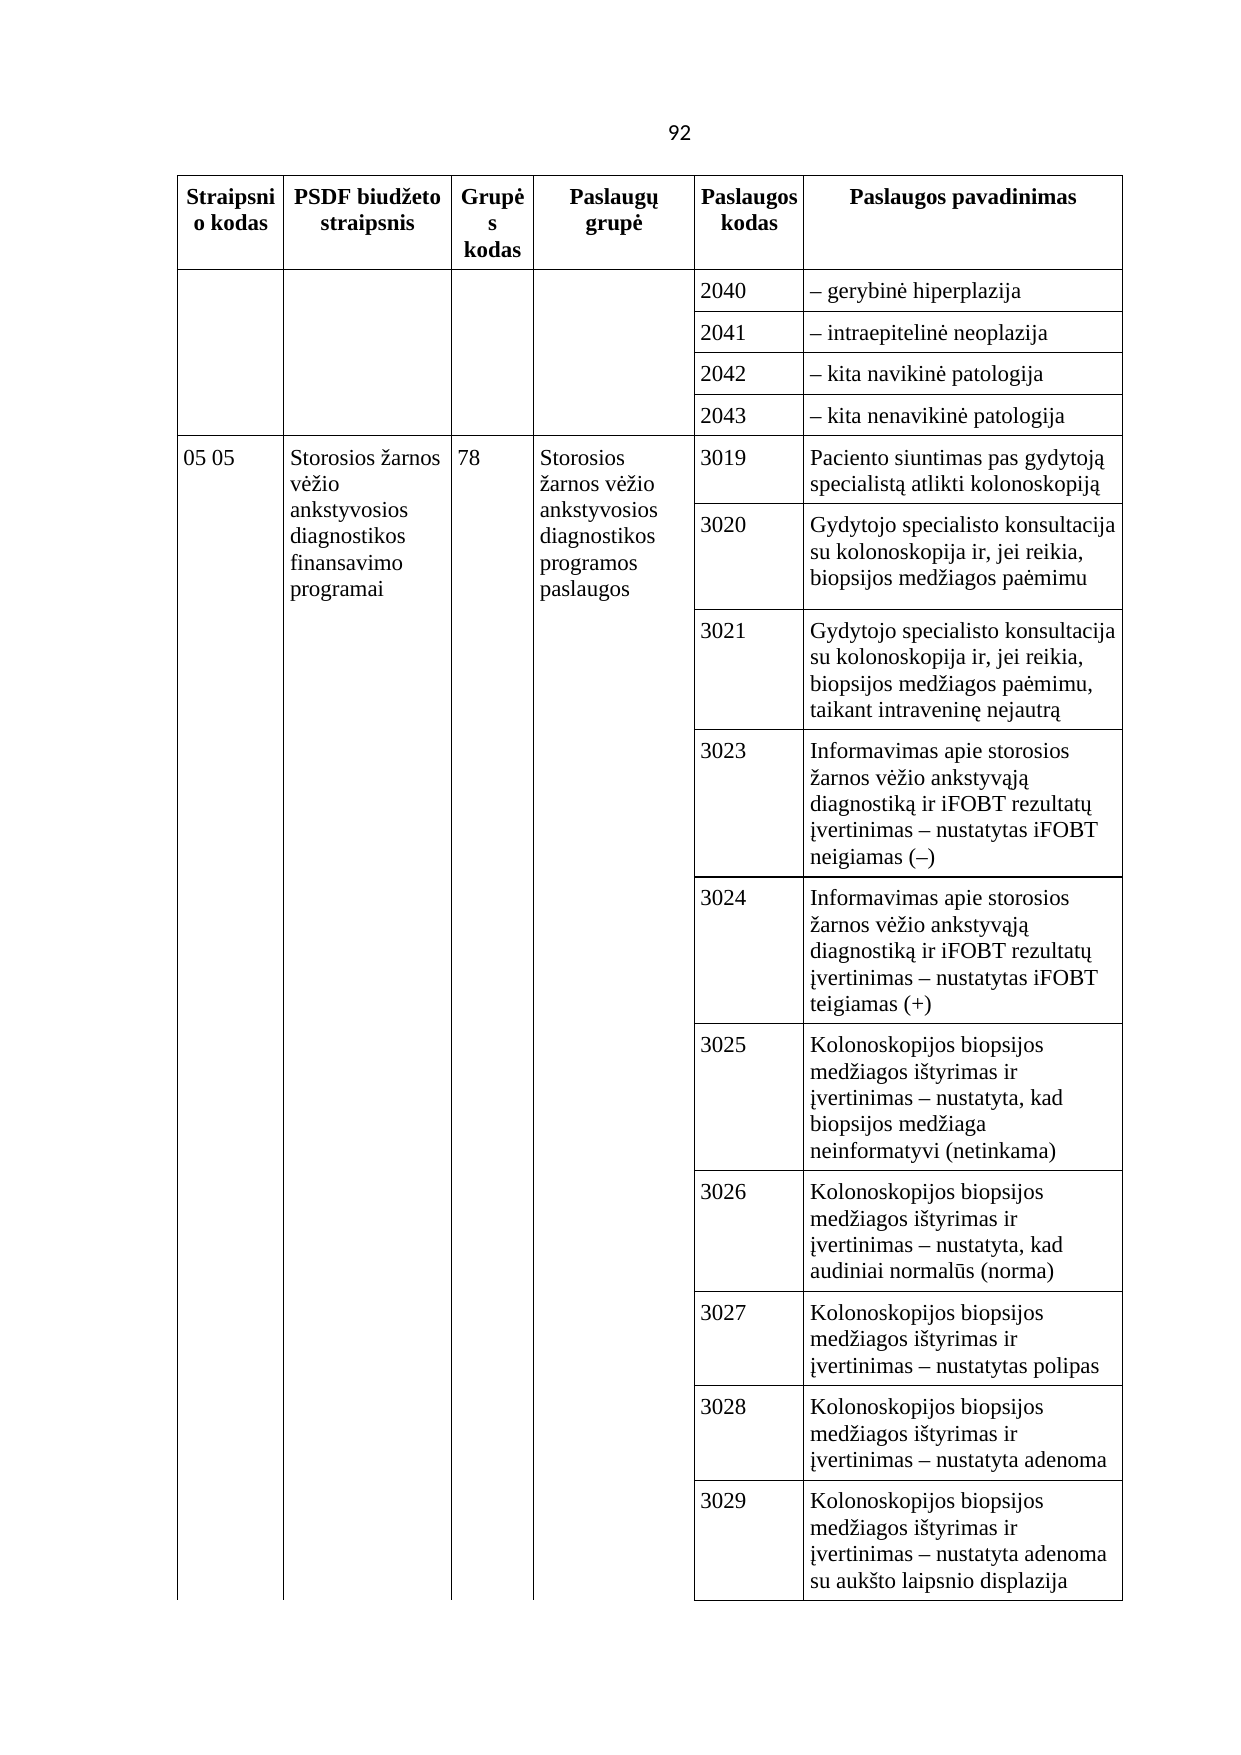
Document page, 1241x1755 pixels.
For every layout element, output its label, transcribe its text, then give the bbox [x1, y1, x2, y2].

table_cell 3024 [695, 878, 803, 1023]
table_cell [178, 1023, 283, 1170]
table_cell [284, 729, 451, 876]
table_header Grupės kodas [452, 176, 533, 269]
table_cell [284, 1023, 451, 1170]
table_cell [452, 1385, 533, 1479]
table_cell 3021 [695, 610, 803, 729]
table_cell [452, 1291, 533, 1385]
table_cell [452, 1170, 533, 1291]
table_cell [284, 1291, 451, 1385]
table_cell – kita nenavikinė patologija [804, 395, 1122, 435]
table_cell [178, 394, 283, 435]
table_cell 2043 [695, 395, 803, 435]
table_cell 3019 [695, 436, 803, 503]
table_cell 05 05 [178, 436, 283, 503]
table_cell Paciento siuntimas pas gydytoją specialistą atlikti kolonoskopiją [804, 436, 1122, 503]
table_cell Kolonoskopijos biopsijos medžiagos ištyrimas ir įvertinimas – nustatyta, kad audiniai normalūs (norma) [804, 1171, 1122, 1291]
table_cell [452, 876, 533, 1023]
table_cell [452, 394, 533, 435]
table_cell [178, 352, 283, 394]
table_cell [534, 394, 694, 435]
table_cell [534, 609, 694, 729]
table_cell Kolonoskopijos biopsijos medžiagos ištyrimas ir įvertinimas – nustatyta adenoma [804, 1386, 1122, 1479]
table_cell [284, 1170, 451, 1291]
table_cell [284, 1480, 451, 1600]
table_cell [534, 876, 694, 1023]
table_cell [452, 609, 533, 729]
table_cell Storosios žarnos vėžio ankstyvosios diagnostikos finansavimo programai [284, 436, 451, 609]
table_header Paslaugos pavadinimas [804, 176, 1122, 269]
table_cell Kolonoskopijos biopsijos medžiagos ištyrimas ir įvertinimas – nustatyta adenoma su aukšto laipsnio displazija [804, 1481, 1122, 1600]
table_cell – kita navikinė patologija [804, 353, 1122, 394]
table_cell [178, 609, 283, 729]
table_cell [534, 729, 694, 876]
table_cell 3028 [695, 1386, 803, 1479]
table_cell [534, 1023, 694, 1170]
table_cell [452, 1023, 533, 1170]
table_cell 78 [452, 436, 533, 503]
table_cell [534, 1170, 694, 1291]
table_cell [284, 352, 451, 394]
table_cell [284, 311, 451, 352]
table_cell 2042 [695, 353, 803, 394]
table_cell [534, 352, 694, 394]
table_cell [284, 609, 451, 729]
table_cell [534, 1385, 694, 1479]
table_cell [178, 270, 283, 311]
table_cell [178, 503, 283, 609]
table_cell [284, 270, 451, 311]
table_cell [452, 270, 533, 311]
table_cell Gydytojo specialisto konsultacija su kolonoskopija ir, jei reikia, biopsijos medžiagos paėmimu [804, 504, 1122, 609]
table_cell Gydytojo specialisto konsultacija su kolonoskopija ir, jei reikia, biopsijos medžiagos paėmimu, taikant intraveninę nejautrą [804, 610, 1122, 729]
table_header Paslaugų grupė [534, 176, 694, 269]
table_cell [178, 1385, 283, 1479]
table_cell [452, 352, 533, 394]
table_cell 2040 [695, 270, 803, 311]
table_cell [178, 729, 283, 876]
table_cell 3029 [695, 1481, 803, 1600]
table_cell Informavimas apie storosios žarnos vėžio ankstyvąją diagnostiką ir iFOBT rezultatų įvertinimas – nustatytas iFOBT teigiamas (+) [804, 878, 1122, 1023]
table_cell 3023 [695, 730, 803, 876]
table_header Paslaugos kodas [695, 176, 803, 269]
table_cell [178, 1291, 283, 1385]
table_cell [178, 311, 283, 352]
table_cell [452, 311, 533, 352]
table_cell 3020 [695, 504, 803, 609]
table_cell Kolonoskopijos biopsijos medžiagos ištyrimas ir įvertinimas – nustatytas polipas [804, 1292, 1122, 1385]
table_cell [534, 1291, 694, 1385]
table_cell [284, 1385, 451, 1479]
table_cell [452, 729, 533, 876]
table_cell 3025 [695, 1024, 803, 1170]
table_cell [534, 1480, 694, 1600]
table_cell [452, 503, 533, 609]
table_cell [284, 394, 451, 435]
table_cell 3026 [695, 1171, 803, 1291]
table_cell [178, 1480, 283, 1600]
table_header PSDF biudžeto straipsnis [284, 176, 451, 269]
table_cell [534, 311, 694, 352]
table_cell 3027 [695, 1292, 803, 1385]
table_cell – gerybinė hiperplazija [804, 270, 1122, 311]
table_cell [178, 876, 283, 1023]
table_cell [534, 270, 694, 311]
table_cell [178, 1170, 283, 1291]
table_cell Storosios žarnos vėžio ankstyvosios diagnostikos programos paslaugos [534, 436, 694, 609]
table_cell 2041 [695, 312, 803, 352]
table_cell [284, 876, 451, 1023]
table_cell Informavimas apie storosios žarnos vėžio ankstyvąją diagnostiką ir iFOBT rezultatų įvertinimas – nustatytas iFOBT neigiamas (–) [804, 730, 1122, 876]
table_cell [452, 1480, 533, 1600]
table_cell Kolonoskopijos biopsijos medžiagos ištyrimas ir įvertinimas – nustatyta, kad biopsijos medžiaga neinformatyvi (netinkama) [804, 1024, 1122, 1170]
table_cell – intraepitelinė neoplazija [804, 312, 1122, 352]
table_header Straipsnio kodas [178, 176, 283, 269]
